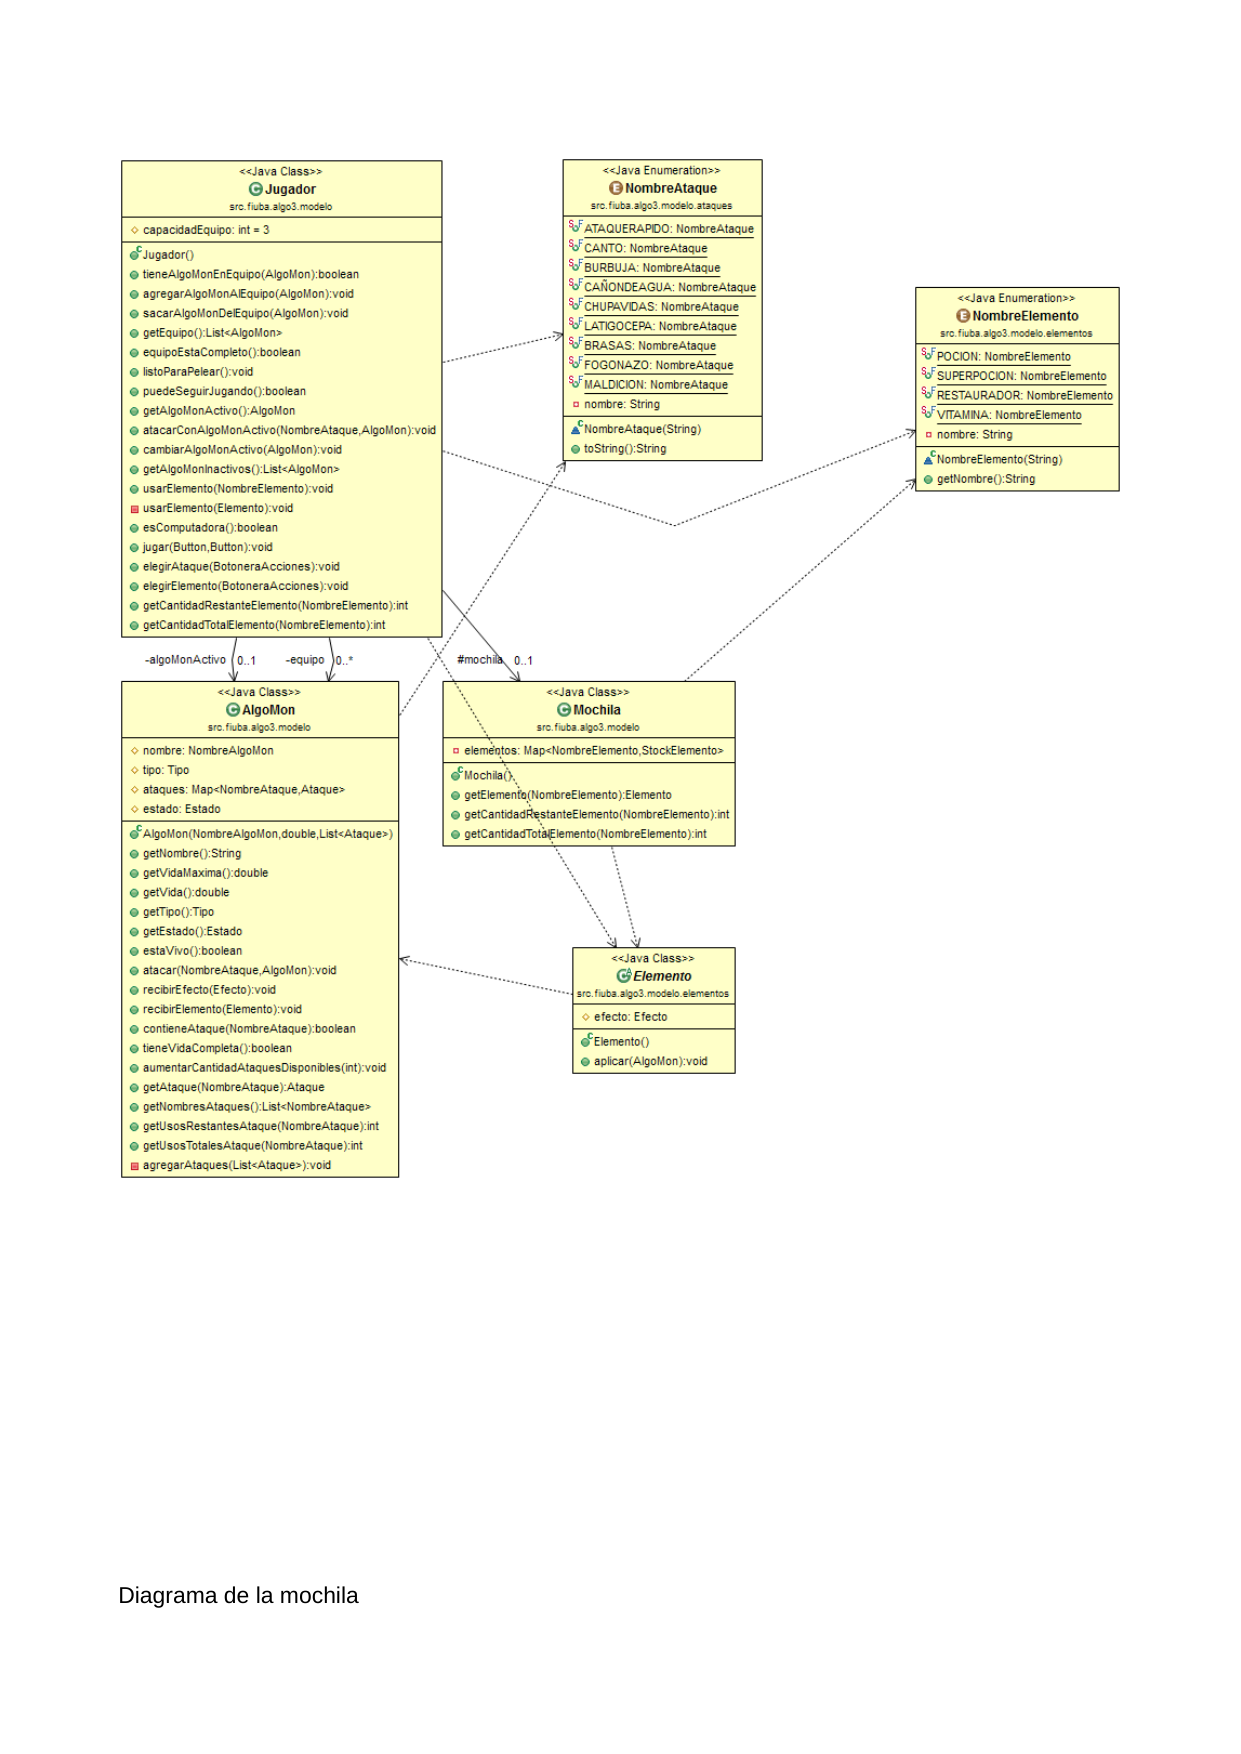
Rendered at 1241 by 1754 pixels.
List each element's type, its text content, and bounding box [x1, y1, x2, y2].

text Diagrama de la mochila [118, 1582, 1122, 1608]
